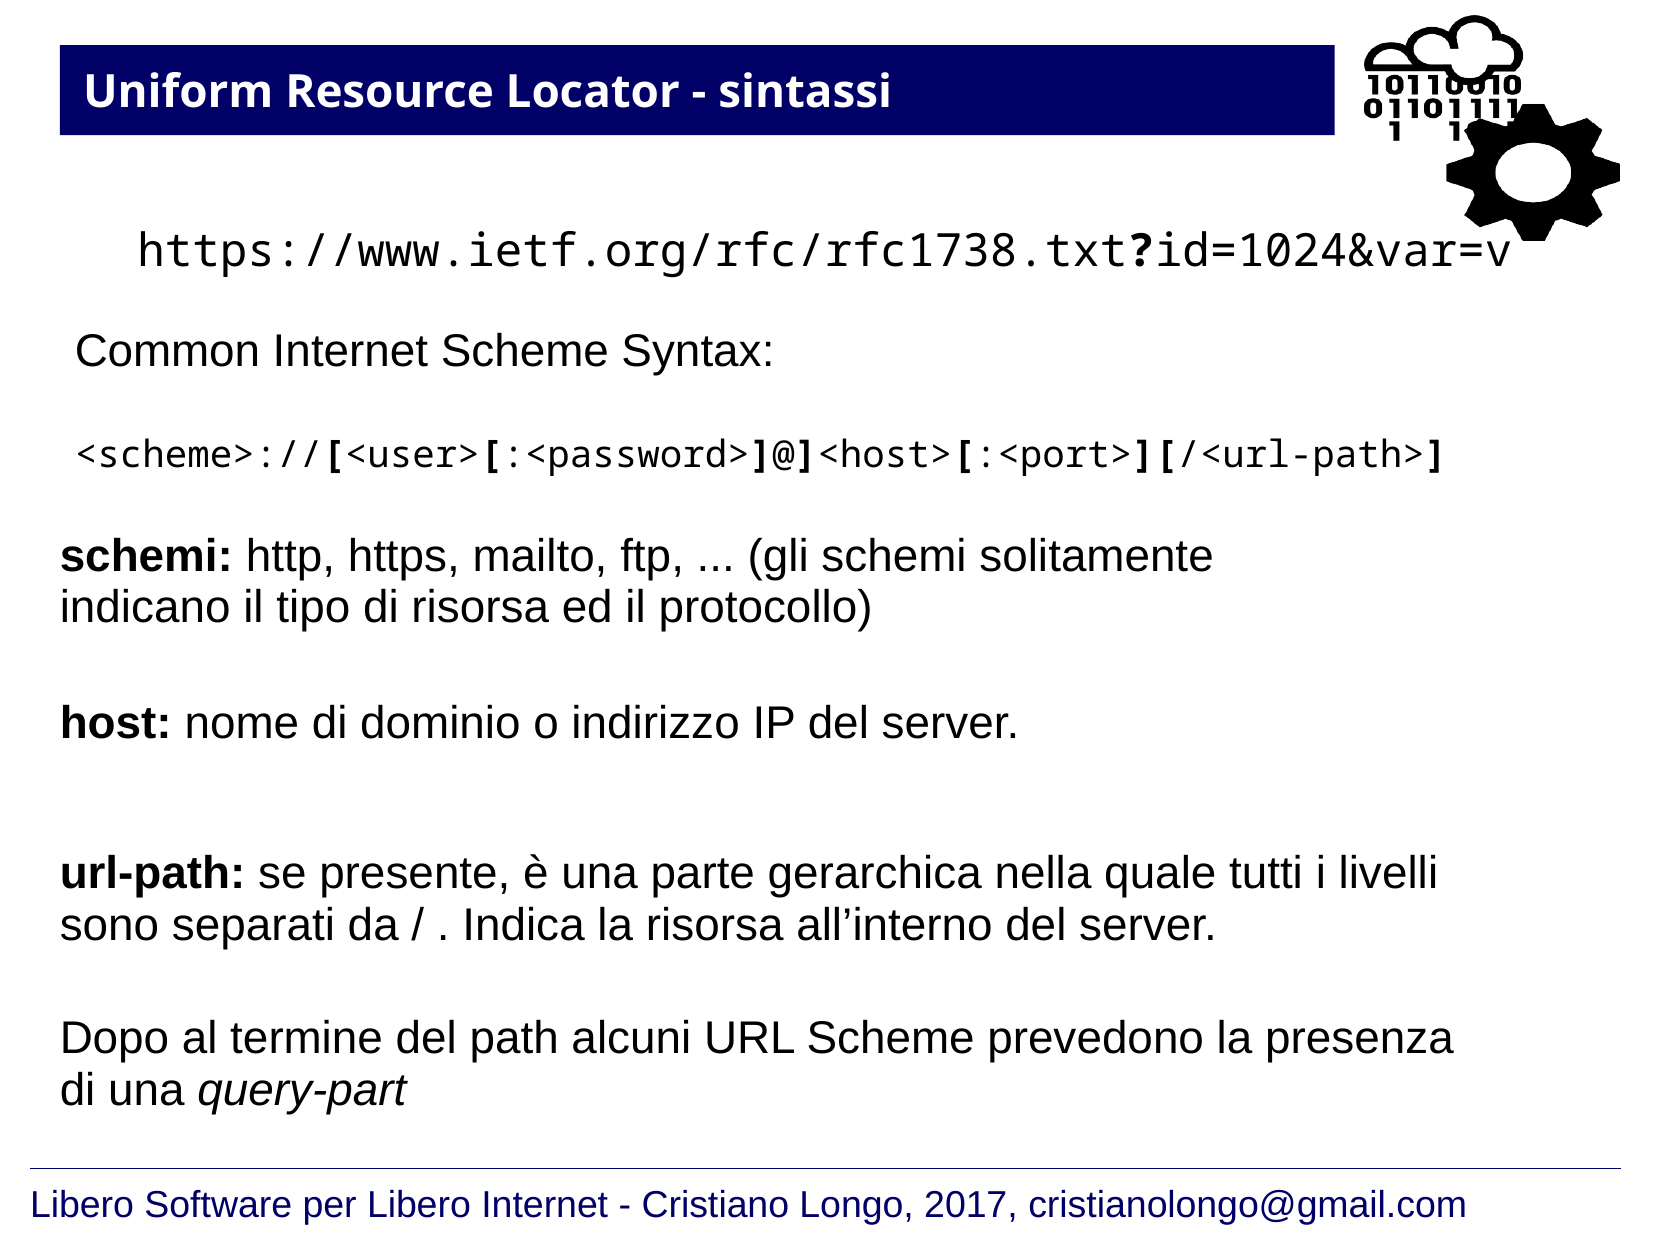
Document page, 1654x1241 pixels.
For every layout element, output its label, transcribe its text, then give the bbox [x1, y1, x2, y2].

text_box host: nome di dominio o indirizzo IP del server. [45, 690, 1561, 813]
text_box Dopo al termine del path alcuni URL Scheme prevedono la presenza di una query-part [45, 1005, 1561, 1123]
text_box Libero Software per Libero Internet - Cristiano Longo, 2017, cristianolongo@gmail.com [15, 1168, 1653, 1241]
picture [1364, 15, 1620, 241]
text_box https://www.ietf.org/rfc/rfc1738.txt?id=1024&var=v [45, 210, 1606, 286]
text_box schemi: http, https, mailto, ftp, ... (gli schemi solitamente indicano il tipo di risorsa ed il protocollo) [45, 522, 1411, 646]
text_box url-path: se presente, è una parte gerarchica nella quale tutti i livelli sono separati da / . Indica la risorsa all’interno del server. [45, 840, 1561, 963]
list Uniform Resource Locator - sintassi [59, 45, 1335, 136]
text_box Common Internet Scheme Syntax: <scheme>://[<user>[:<password>]@]<host>[:<port>][/<url-path>] [60, 317, 1621, 521]
